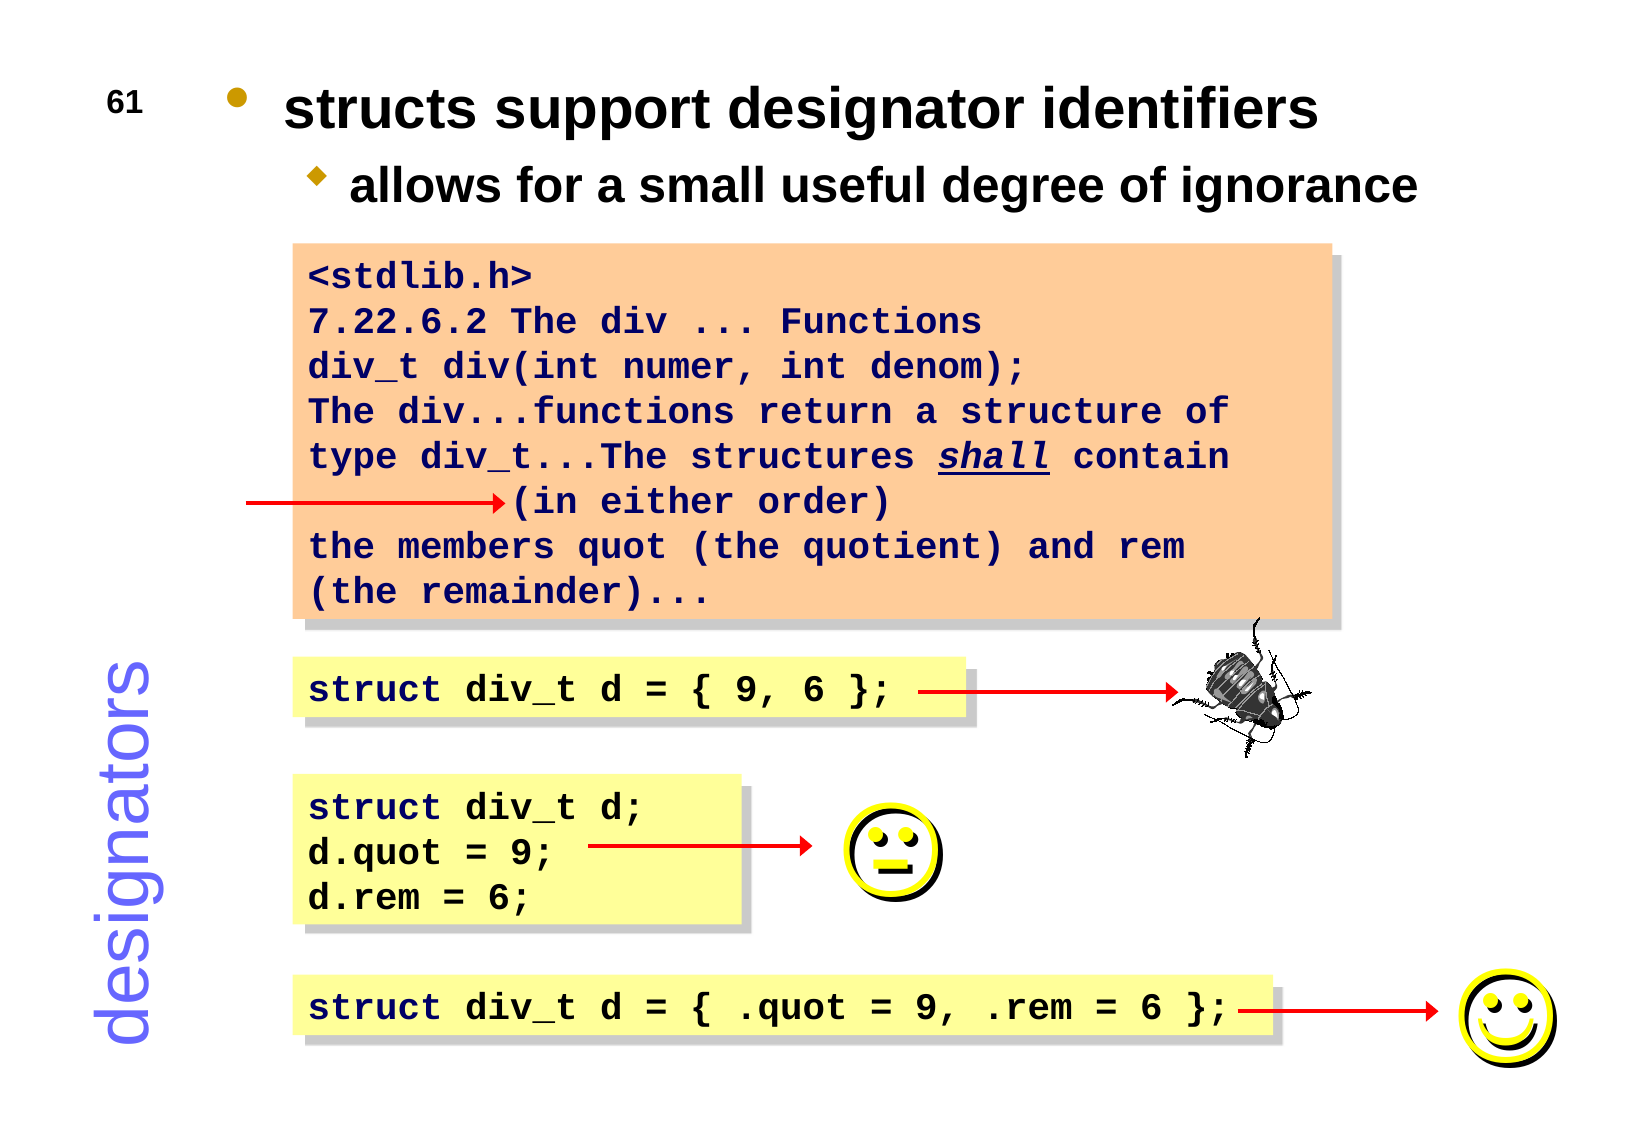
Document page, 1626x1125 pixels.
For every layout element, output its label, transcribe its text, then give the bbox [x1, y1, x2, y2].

text_box [1206, 652, 1294, 727]
text_box [1248, 723, 1257, 738]
list structs support designator identifiers allows for a small useful degree of ignorance [212, 62, 1550, 1063]
text_box  [1438, 928, 1626, 1095]
title designators [50, 187, 188, 1063]
text_box [1194, 698, 1208, 706]
text_box struct div_t d; d.quot = 9; d.rem = 6; [292, 773, 742, 925]
text_box  [824, 762, 1013, 929]
text_box <stdlib.h> 7.22.6.2 The div ... Functions div_t div(int numer, int denom); The div...functions return a structure of type div_t...The structures shall contain (in either order) the members quot (the quotient) and rem (the remainder)... [292, 243, 1333, 619]
text_box struct div_t d = { .quot = 9, .rem = 6 }; [292, 974, 1274, 1036]
text_box struct div_t d = { 9, 6 }; [292, 656, 967, 718]
